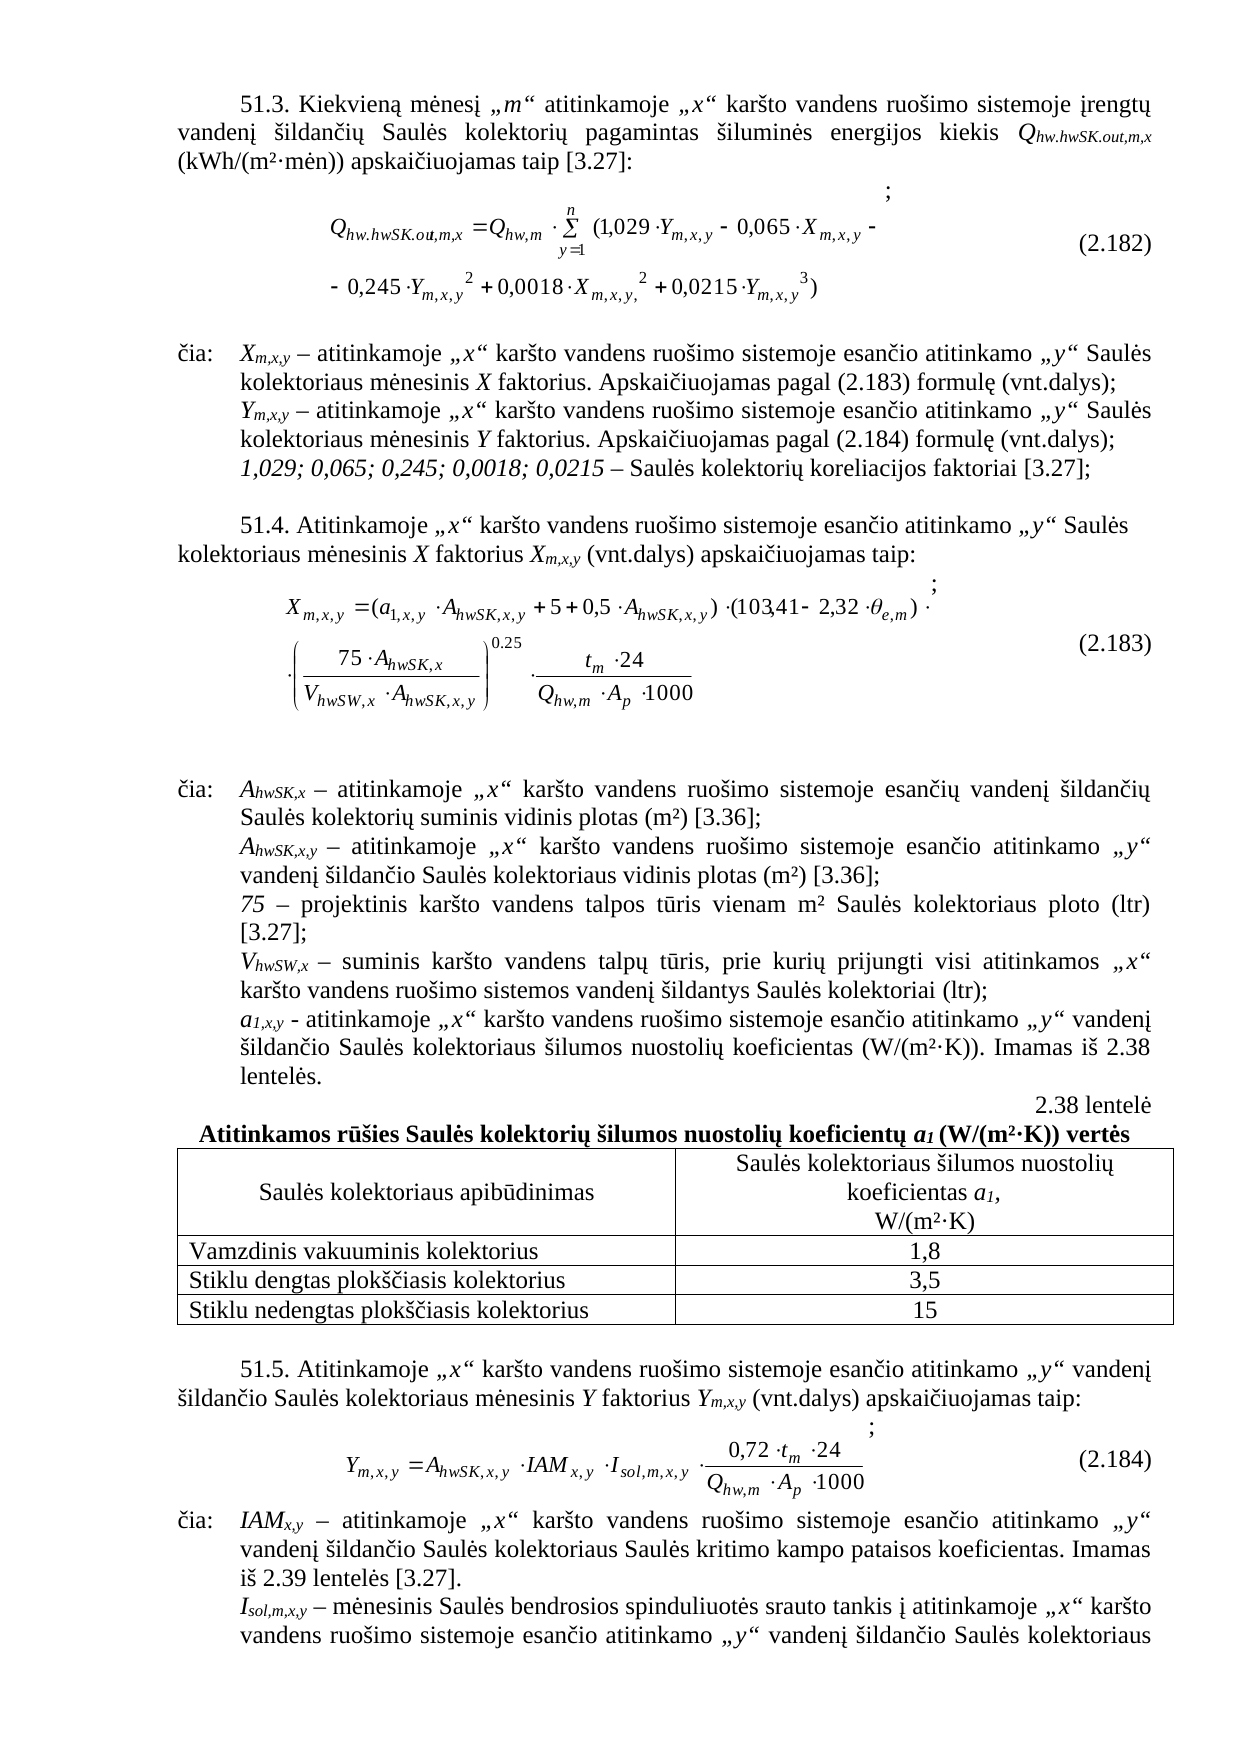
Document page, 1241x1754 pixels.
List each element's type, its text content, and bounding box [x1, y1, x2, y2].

table_cell Stiklu dengtas plokščiasis kolektorius [178, 1266, 675, 1294]
table_header Saulės kolektoriaus apibūdinimas [178, 1149, 675, 1235]
table_header ; [166, 1411, 1052, 1505]
table_header ; [166, 568, 1052, 716]
text Isol,m,x,y – mėnesinis Saulės bendrosios spinduliuotės srauto tankis į atitinkamoje „x“ karšto vandens ruošimo sistemoje esančio atitinkamo „y“ vandenį šildančio Saulės kolektoriaus [240, 1591, 1151, 1649]
table_cell 3,5 [676, 1266, 1173, 1294]
table_cell 15 [676, 1295, 1173, 1324]
text 51.4. Atitinkamoje „x“ karšto vandens ruošimo sistemoje esančio atitinkamo „y“ Saulės kolektoriaus mėnesinis X faktorius Xm,x,y (vnt.dalys) apskaičiuojamas taip: [177, 510, 1151, 568]
text a1,x,y - atitinkamoje „x“ karšto vandens ruošimo sistemoje esančio atitinkamo „y“ vandenį šildančio Saulės kolektoriaus šilumos nuostolių koeficientas (W/(m²·K)). Imamas iš 2.38 lentelės. [240, 1004, 1151, 1090]
table_cell Stiklu nedengtas plokščiasis kolektorius [178, 1295, 675, 1324]
text 51.5. Atitinkamoje „x“ karšto vandens ruošimo sistemoje esančio atitinkamo „y“ vandenį šildančio Saulės kolektoriaus mėnesinis Y faktorius Ym,x,y (vnt.dalys) apskaičiuojamas taip: [177, 1354, 1151, 1411]
table_header ; [166, 175, 1052, 309]
table_header Saulės kolektoriaus šilumos nuostolių koeficientas a1, W/(m²·K) [676, 1149, 1173, 1235]
text 51.3. Kiekvieną mėnesį „m“ atitinkamoje „x“ karšto vandens ruošimo sistemoje įrengtų vandenį šildančių Saulės kolektorių pagamintas šiluminės energijos kiekis Qhw.hwSK.out,m,x (kWh/(m²·mėn)) apskaičiuojamas taip [3.27]: [177, 89, 1151, 175]
text AhwSK,x,y – atitinkamoje „x“ karšto vandens ruošimo sistemoje esančio atitinkamo „y“ vandenį šildančio Saulės kolektoriaus vidinis plotas (m²) [3.36]; [240, 831, 1151, 889]
text čia: Xm,x,y – atitinkamoje „x“ karšto vandens ruošimo sistemoje esančio atitinkamo „y“ Saulės kolektoriaus mėnesinis X faktorius. Apskaičiuojamas pagal (2.183) formulę (vnt.dalys); [177, 338, 1151, 395]
text Atitinkamos rūšies Saulės kolektorių šilumos nuostolių koeficientų a1 (W/(m²·K)) vertės [177, 1119, 1151, 1147]
text 75 – projektinis karšto vandens talpos tūris vienam m² Saulės kolektoriaus ploto (ltr) [3.27]; [240, 889, 1151, 946]
text čia: AhwSK,x – atitinkamoje „x“ karšto vandens ruošimo sistemoje esančių vandenį šildančių Saulės kolektorių suminis vidinis plotas (m²) [3.36]; [177, 774, 1151, 831]
text VhwSW,x – suminis karšto vandens talpų tūris, prie kurių prijungti visi atitinkamos „x“ karšto vandens ruošimo sistemos vandenį šildantys Saulės kolektoriai (ltr); [240, 946, 1151, 1004]
text Ym,x,y – atitinkamoje „x“ karšto vandens ruošimo sistemoje esančio atitinkamo „y“ Saulės kolektoriaus mėnesinis Y faktorius. Apskaičiuojamas pagal (2.184) formulę (vnt.dalys); [240, 395, 1151, 453]
text 2.38 lentelė [252, 1090, 1151, 1119]
text čia: IAMx,y – atitinkamoje „x“ karšto vandens ruošimo sistemoje esančio atitinkamo „y“ vandenį šildančio Saulės kolektoriaus Saulės kritimo kampo pataisos koeficientas. Imamas iš 2.39 lentelės [3.27]. [177, 1505, 1151, 1591]
table_header (2.182) [1052, 175, 1163, 309]
table_cell Vamzdinis vakuuminis kolektorius [178, 1236, 675, 1264]
table_header (2.184) [1052, 1411, 1163, 1505]
text 1,029; 0,065; 0,245; 0,0018; 0,0215 – Saulės kolektorių koreliacijos faktoriai [3.27]; [240, 453, 1151, 482]
table_cell 1,8 [676, 1236, 1173, 1264]
table_header (2.183) [1052, 568, 1163, 716]
